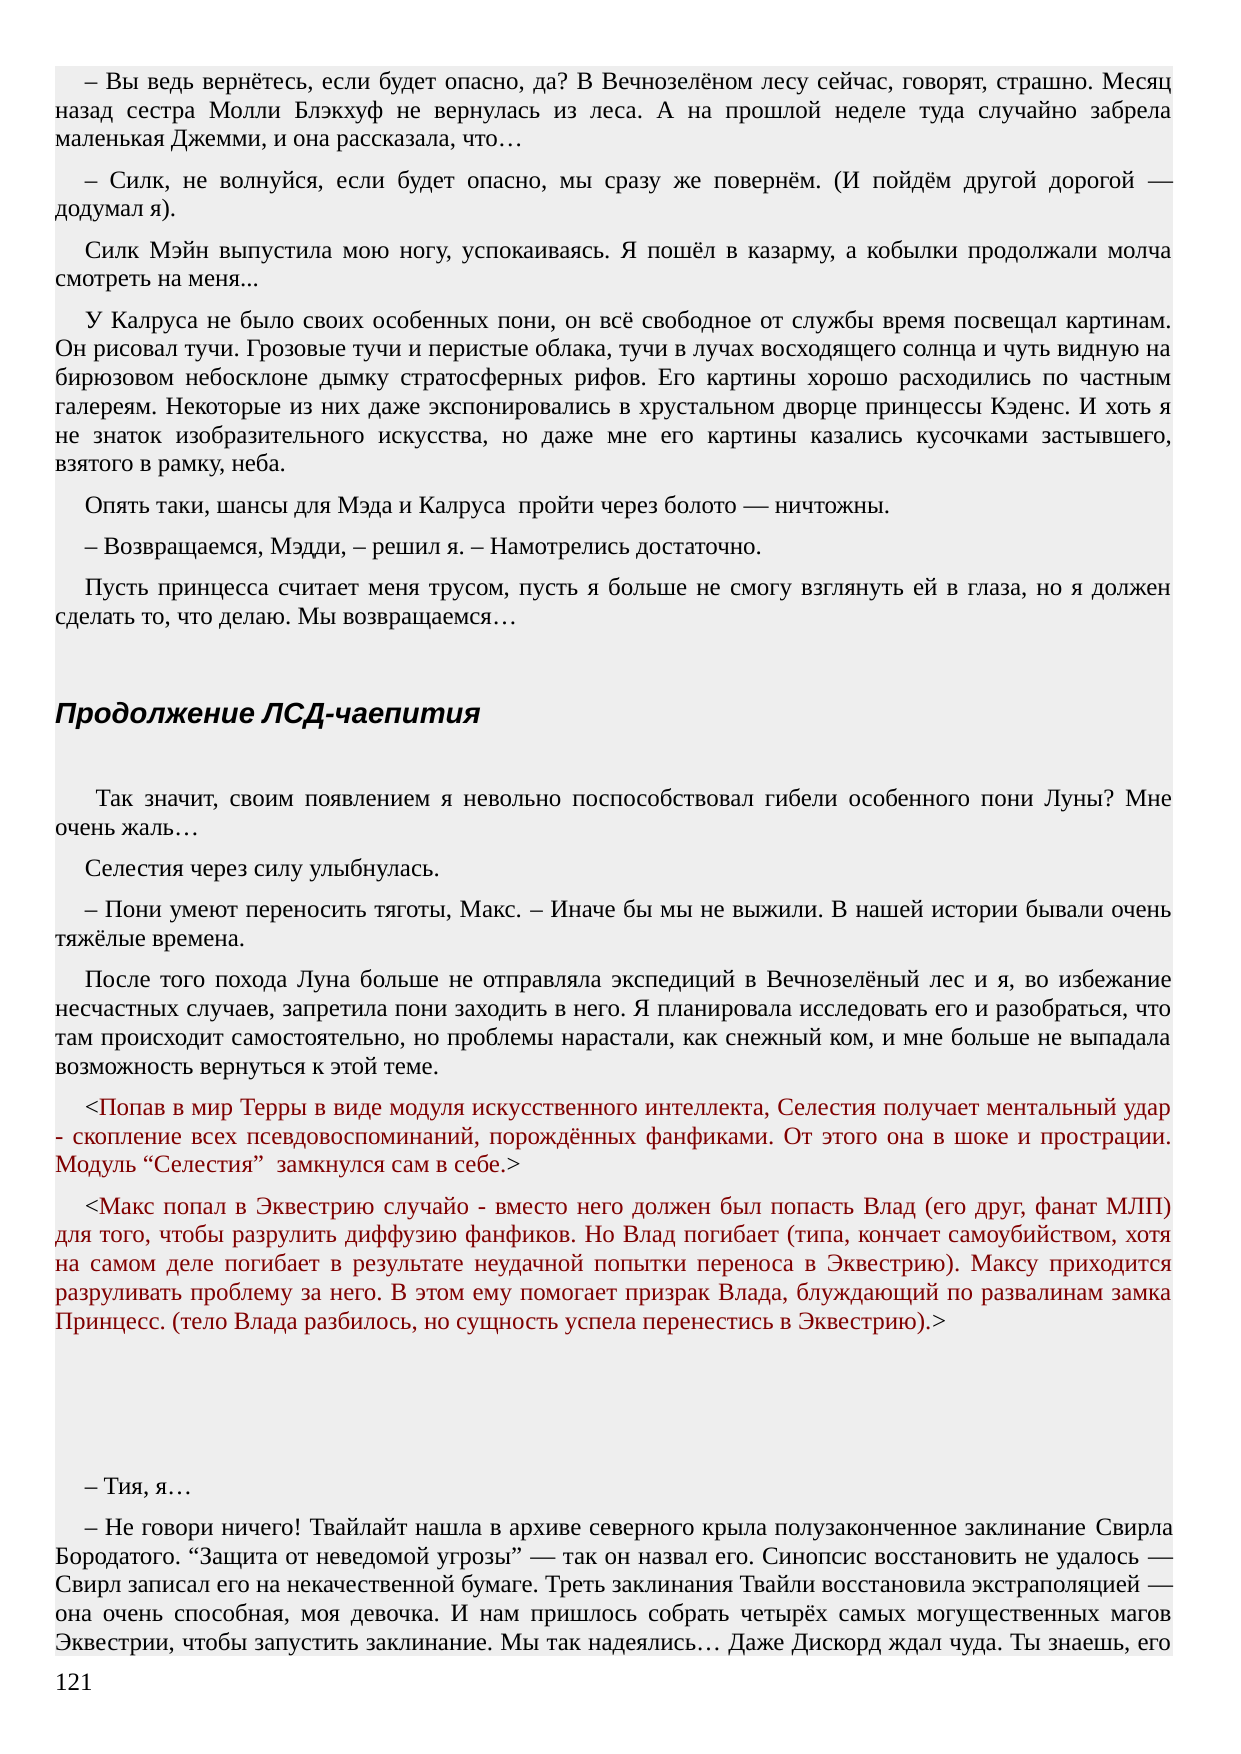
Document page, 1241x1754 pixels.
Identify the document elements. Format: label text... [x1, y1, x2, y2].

text После того похода Луна больше не отправляла экспедиций в Вечнозелёный лес и я, во избежание несчастных случаев, запретила пони заходить в него. Я планировала исследовать его и разобраться, что там происходит самостоятельно, но проблемы нарастали, как снежный ком, и мне больше не выпадала возможность вернуться к этой теме. [55, 964, 1173, 1079]
text – Вы ведь вернётесь, если будет опасно, да? В Вечнозелёном лесу сейчас, говорят, страшно. Месяц назад сестра Молли Блэкхуф не вернулась из леса. А на прошлой неделе туда случайно забрела маленькая Джемми, и она рассказала, что… [55, 66, 1173, 152]
text – Не говори ничего! Твайлайт нашла в архиве северного крыла полузаконченное заклинание Cвирла Бородатого. “Защита от неведомой угрозы” — так он назвал его. Синопсис восстановить не удалось — Свирл записал его на некачественной бумаге. Треть заклинания Твайли восстановила экстраполяцией — она очень способная, моя девочка. И нам пришлось собрать четырёх самых могущественных магов Эквестрии, чтобы запустить заклинание. Мы так надеялись… Даже Дискорд ждал чуда. Ты знаешь, его [55, 1512, 1173, 1656]
text <Попав в мир Терры в виде модуля искусственного интеллекта, Селестия получает ментальный удар - скопление всех псевдовоспоминаний, порождённых фанфиками. От этого она в шоке и прострации. Модуль “Селестия” замкнулся сам в себе.> [55, 1092, 1173, 1178]
text Пусть принцесса считает меня трусом, пусть я больше не смогу взглянуть ей в глаза, но я должен сделать то, что делаю. Мы возвращаемся… [55, 572, 1173, 630]
text Селестия через силу улыбнулась. [55, 853, 1173, 882]
text <Макс попал в Эквестрию случайо - вместо него должен был попасть Влад (его друг, фанат МЛП) для того, чтобы разрулить диффузию фанфиков. Но Влад погибает (типа, кончает самоубийством, хотя на самом деле погибает в результате неудачной попытки переноса в Эквестрию). Максу приходится разруливать проблему за него. В этом ему помогает призрак Влада, блуждающий по развалинам замка Принцесс. (тело Влада разбилось, но сущность успела перенестись в Эквестрию).> [55, 1191, 1173, 1334]
text – Пони умеют переносить тяготы, Макс. – Иначе бы мы не выжили. В нашей истории бывали очень тяжёлые времена. [55, 894, 1173, 952]
text – Возвращаемся, Мэдди, – решил я. – Намотрелись достаточно. [55, 531, 1173, 560]
text – Силк, не волнуйся, если будет опасно, мы сразу же повернём. (И пойдём другой дорогой — додумал я). [55, 165, 1173, 222]
text У Калруса не было своих особенных пони, он всё свободное от службы время посвещал картинам. Он рисовал тучи. Грозовые тучи и перистые облака, тучи в лучах восходящего солнца и чуть видную на бирюзовом небосклоне дымку стратосферных рифов. Его картины хорошо расходились по частным галереям. Некоторые из них даже экспонировались в хрустальном дворце принцессы Кэденс. И хоть я не знаток изобразительного искусства, но даже мне его картины казались кусочками застывшего, взятого в рамку, неба. [55, 305, 1173, 477]
text Так значит, своим появлением я невольно поспособствовал гибели особенного пони Луны? Мне очень жаль… [55, 783, 1173, 841]
text Опять таки, шансы для Мэда и Калруса пройти через болото — ничтожны. [55, 490, 1173, 518]
text Силк Мэйн выпустила мою ногу, успокаиваясь. Я пошёл в казарму, а кобылки продолжали молча смотреть на меня... [55, 235, 1173, 292]
text – Тия, я… [55, 1471, 1173, 1499]
subtitle Продолжение ЛСД-чаепития [55, 696, 1173, 729]
